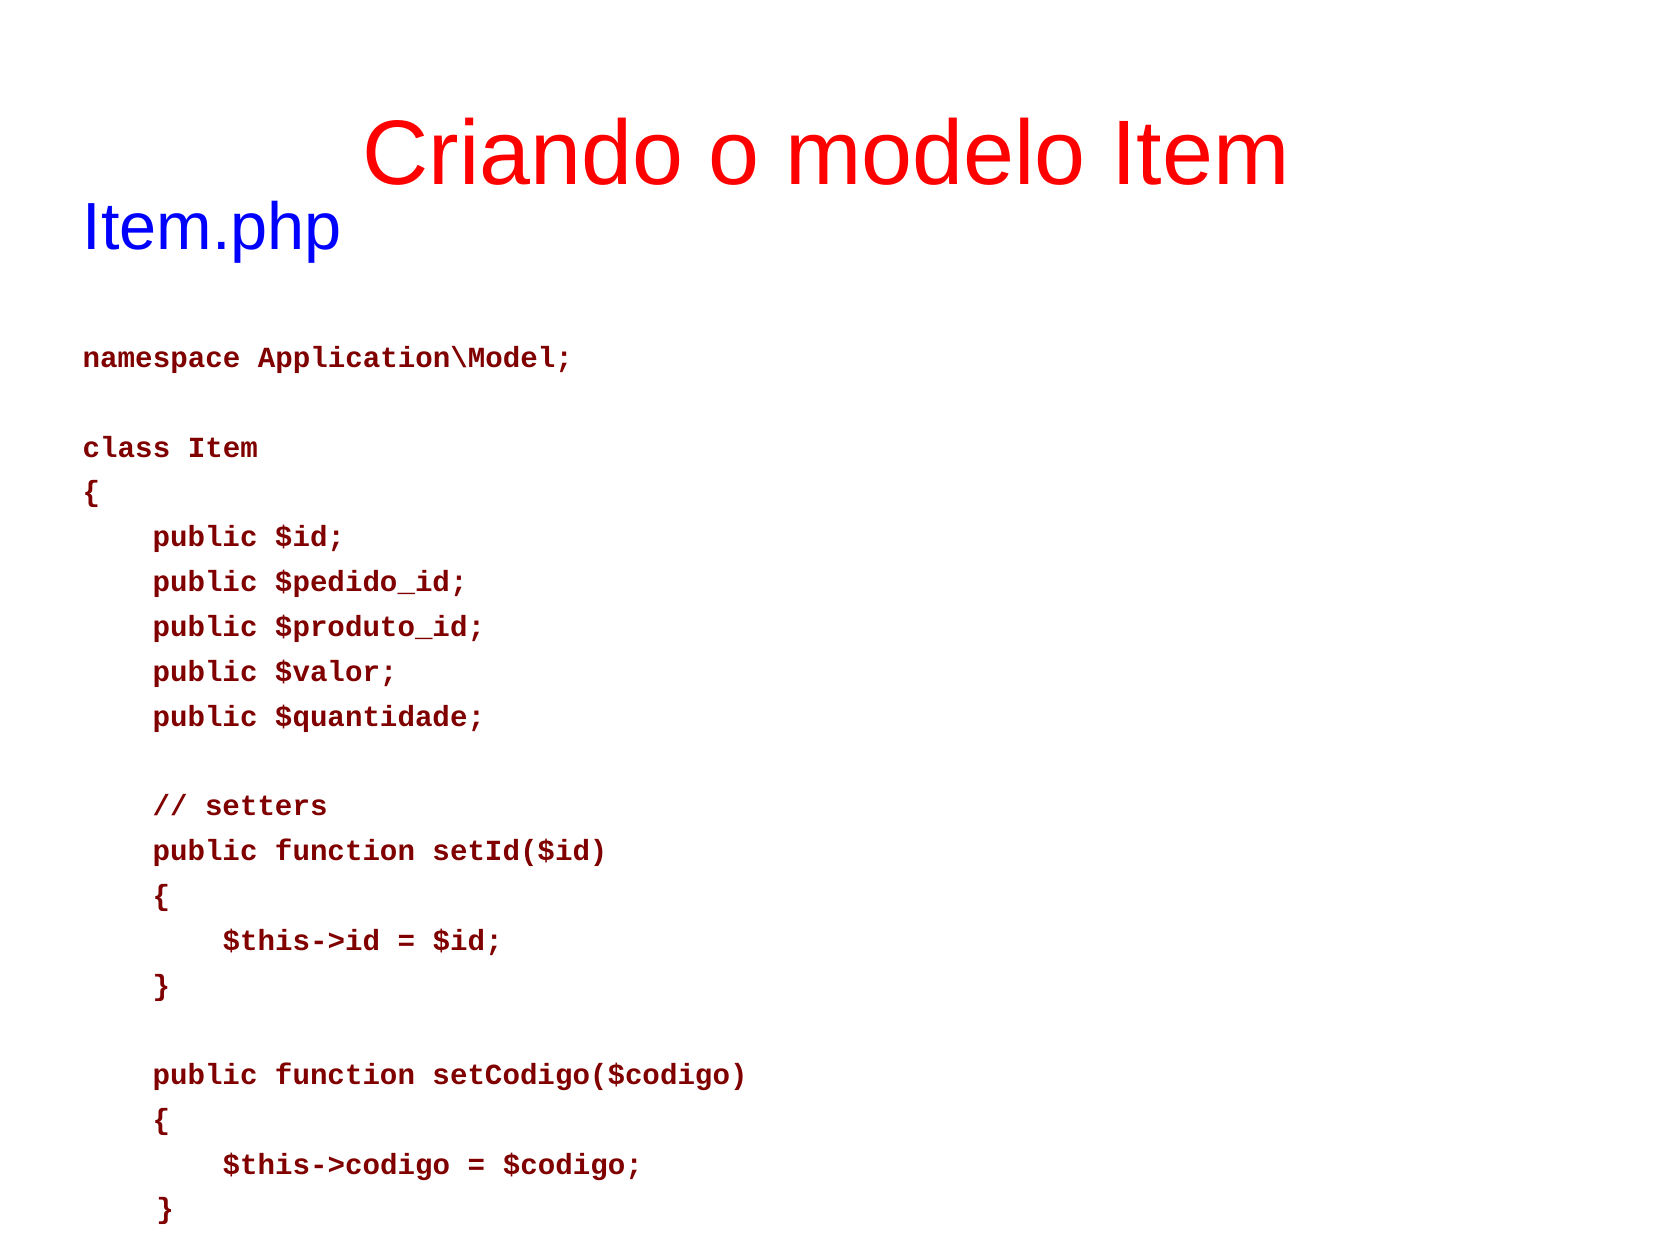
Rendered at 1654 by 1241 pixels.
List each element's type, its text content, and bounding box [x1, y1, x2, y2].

subtitle Item.php namespace Application\Model; class Item { public $id; public $pedido_id; public $produto_id; public $valor; public $quantidade; // setters public function setId($id) { $this->id = $id; } public function setCodigo($codigo) { $this->codigo = $codigo; } [82, 257, 1571, 1228]
title Criando o modelo Item [82, 49, 1571, 257]
